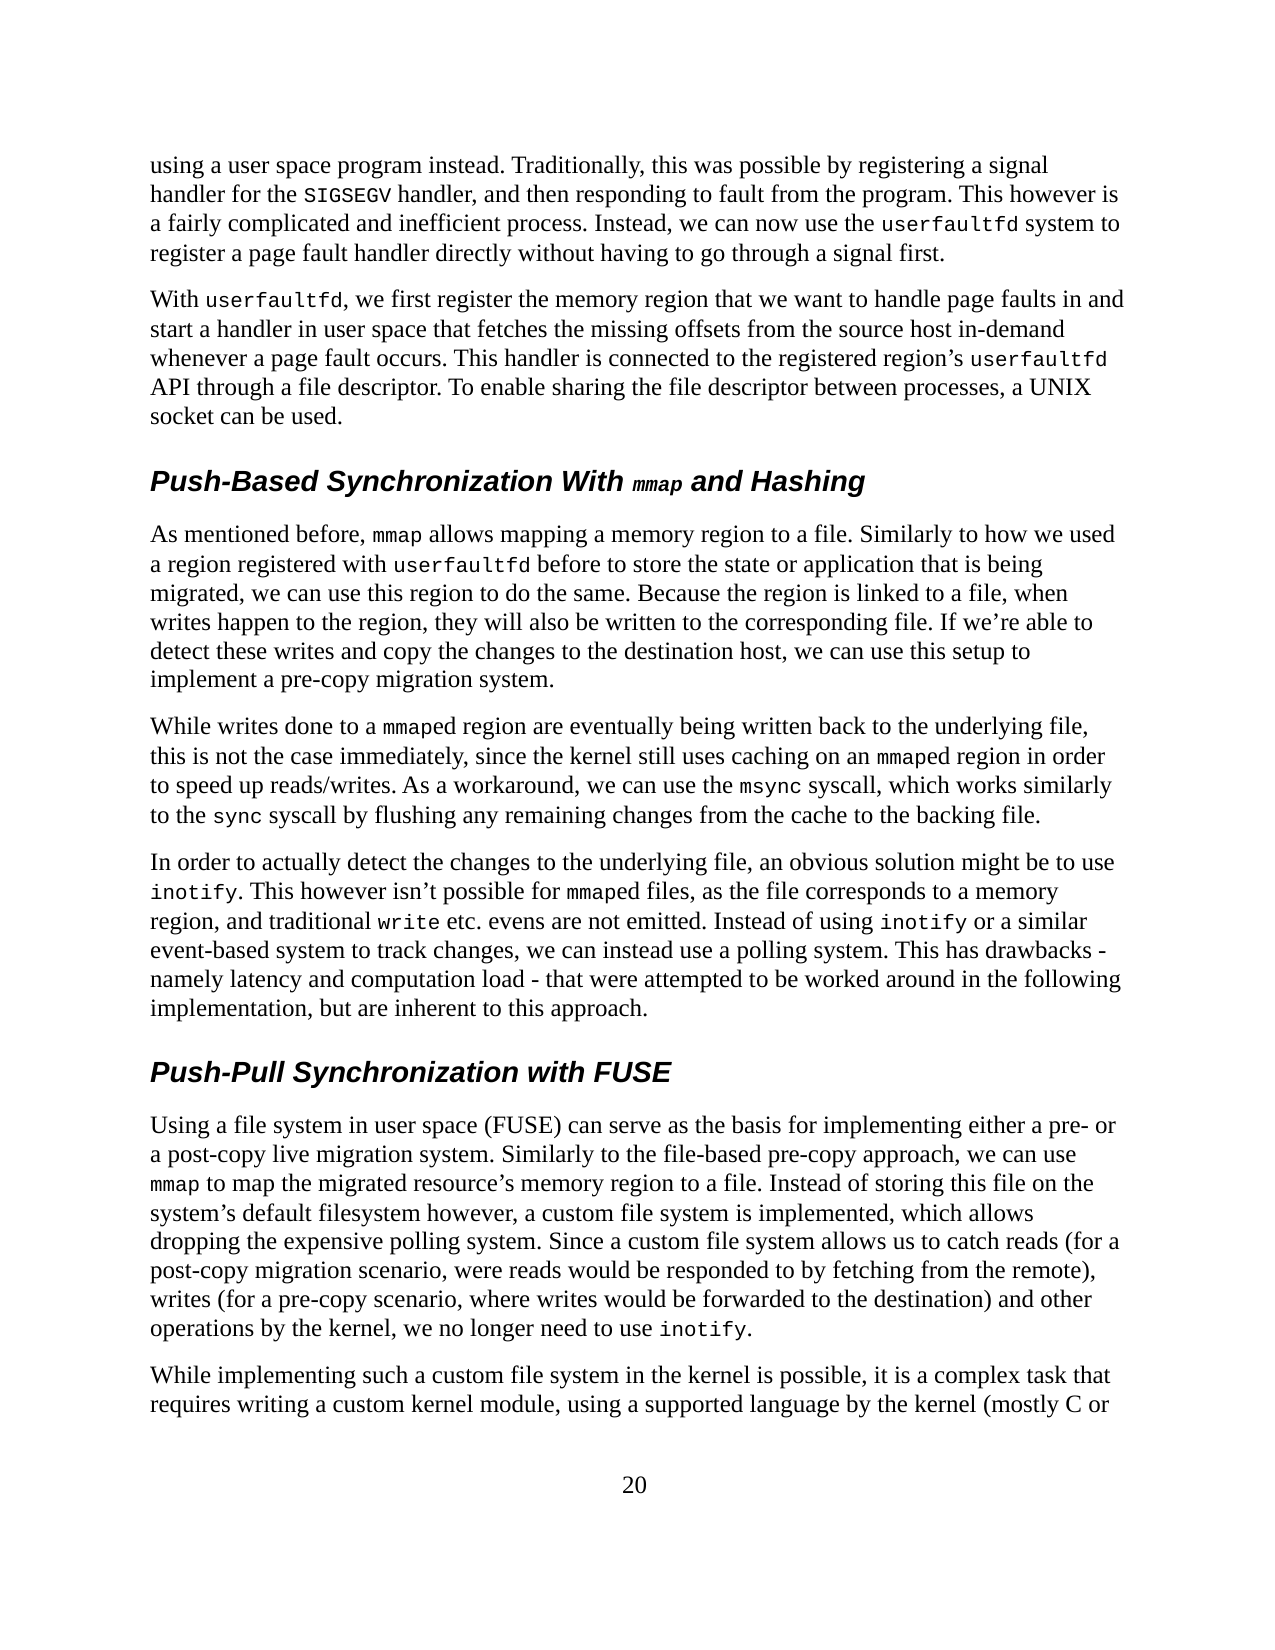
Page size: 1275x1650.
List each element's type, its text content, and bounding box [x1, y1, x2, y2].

text With userfaultfd, we first register the memory region that we want to handle page faults in and start a handler in user space that fetches the missing offsets from the source host in-demand whenever a page fault occurs. This handler is connected to the registered region’s userfaultfd API through a file descriptor. To enable sharing the file descriptor between processes, a UNIX socket can be used. [150, 284, 1125, 430]
text Using a file system in user space (FUSE) can serve as the basis for implementing either a pre- or a post-copy live migration system. Similarly to the file-based pre-copy approach, we can use mmap to map the migrated resource’s memory region to a file. Instead of storing this file on the system’s default filesystem however, a custom file system is implemented, which allows dropping the expensive polling system. Since a custom file system allows us to catch reads (for a post-copy migration scenario, were reads would be responded to by fetching from the remote), writes (for a pre-copy scenario, where writes would be forwarded to the destination) and other operations by the kernel, we no longer need to use inotify. [150, 1111, 1125, 1342]
text using a user space program instead. Traditionally, this was possible by registering a signal handler for the SIGSEGV handler, and then responding to fault from the program. This however is a fairly complicated and inefficient process. Instead, we can now use the userfaultfd system to register a page fault handler directly without having to go through a signal first. [150, 150, 1125, 267]
text While implementing such a custom file system in the kernel is possible, it is a complex task that requires writing a custom kernel module, using a supported language by the kernel (mostly C or [150, 1360, 1125, 1418]
subtitle Push-Based Synchronization With mmap and Hashing [150, 464, 1125, 498]
text As mentioned before, mmap allows mapping a memory region to a file. Similarly to how we used a region registered with userfaultfd before to store the state or application that is being migrated, we can use this region to do the same. Because the region is linked to a file, when writes happen to the region, they will also be written to the corresponding file. If we’re able to detect these writes and copy the changes to the destination host, we can use this setup to implement a pre-copy migration system. [150, 519, 1125, 693]
subtitle Push-Pull Synchronization with FUSE [150, 1056, 1125, 1089]
text While writes done to a mmaped region are eventually being written back to the underlying file, this is not the case immediately, since the kernel still uses caching on an mmaped region in order to speed up reads/writes. As a workaround, we can use the msync syscall, which works similarly to the sync syscall by flushing any remaining changes from the cache to the backing file. [150, 711, 1125, 829]
text In order to actually detect the changes to the underlying file, an obvious solution might be to use inotify. This however isn’t possible for mmaped files, as the file corresponds to a memory region, and traditional write etc. evens are not emitted. Instead of using inotify or a similar event-based system to track changes, we can instead use a polling system. This has drawbacks - namely latency and computation load - that were attempted to be worked around in the following implementation, but are inherent to this approach. [150, 847, 1125, 1022]
